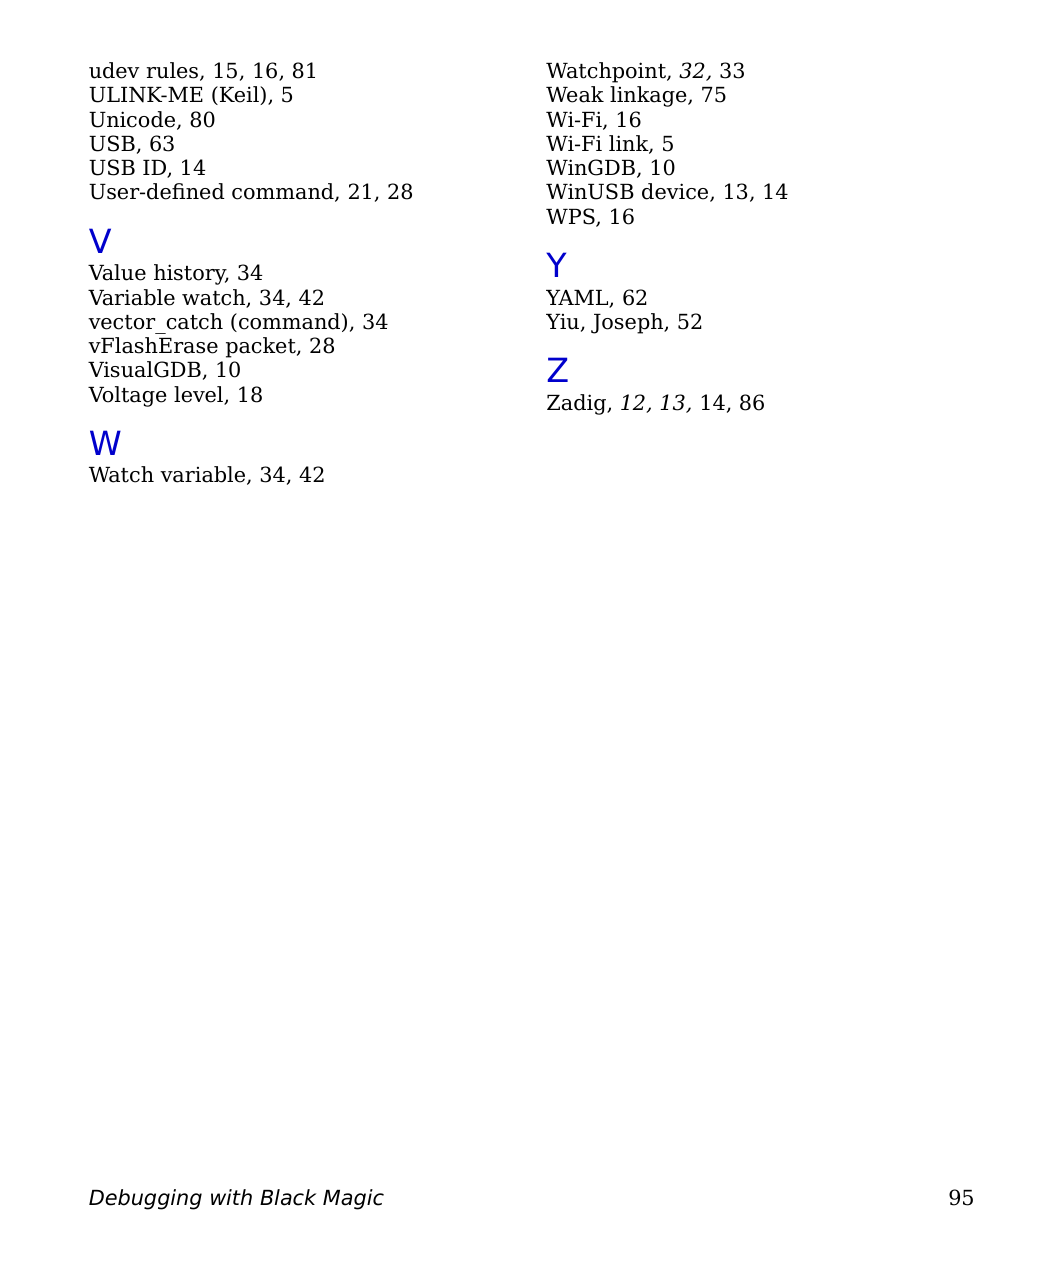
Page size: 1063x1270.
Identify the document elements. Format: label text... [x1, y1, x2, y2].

text VisualGDB, 10 [88, 358, 517, 383]
text Wi-Fi link, 5 [546, 132, 974, 156]
text WPS, 16 [546, 205, 974, 229]
text WinGDB, 10 [546, 156, 974, 180]
text Y [546, 247, 974, 286]
text USB, 63 [88, 132, 517, 156]
text YAML, 62 [546, 286, 974, 310]
text W [88, 424, 517, 463]
text Variable watch, 34, 42 [88, 286, 517, 310]
text ULINK-ME (Keil), 5 [88, 83, 517, 108]
text Z [546, 352, 974, 391]
text Wi-Fi, 16 [546, 108, 974, 132]
text Watchpoint, 32, 33 [546, 59, 974, 83]
text WinUSB device, 13, 14 [546, 180, 974, 205]
text udev rules, 15, 16, 81 [88, 59, 517, 83]
text V [88, 222, 517, 261]
text Value history, 34 [88, 261, 517, 286]
text Weak linkage, 75 [546, 83, 974, 108]
text Yiu, Joseph, 52 [546, 310, 974, 334]
text User-defined command, 21, 28 [88, 180, 517, 205]
text Zadig, 12, 13, 14, 86 [546, 391, 974, 415]
text Unicode, 80 [88, 108, 517, 132]
text vector_catch (command), 34 [88, 310, 517, 334]
text vFlashErase packet, 28 [88, 334, 517, 358]
text USB ID, 14 [88, 156, 517, 180]
text Voltage level, 18 [88, 383, 517, 407]
text Watch variable, 34, 42 [88, 463, 517, 488]
